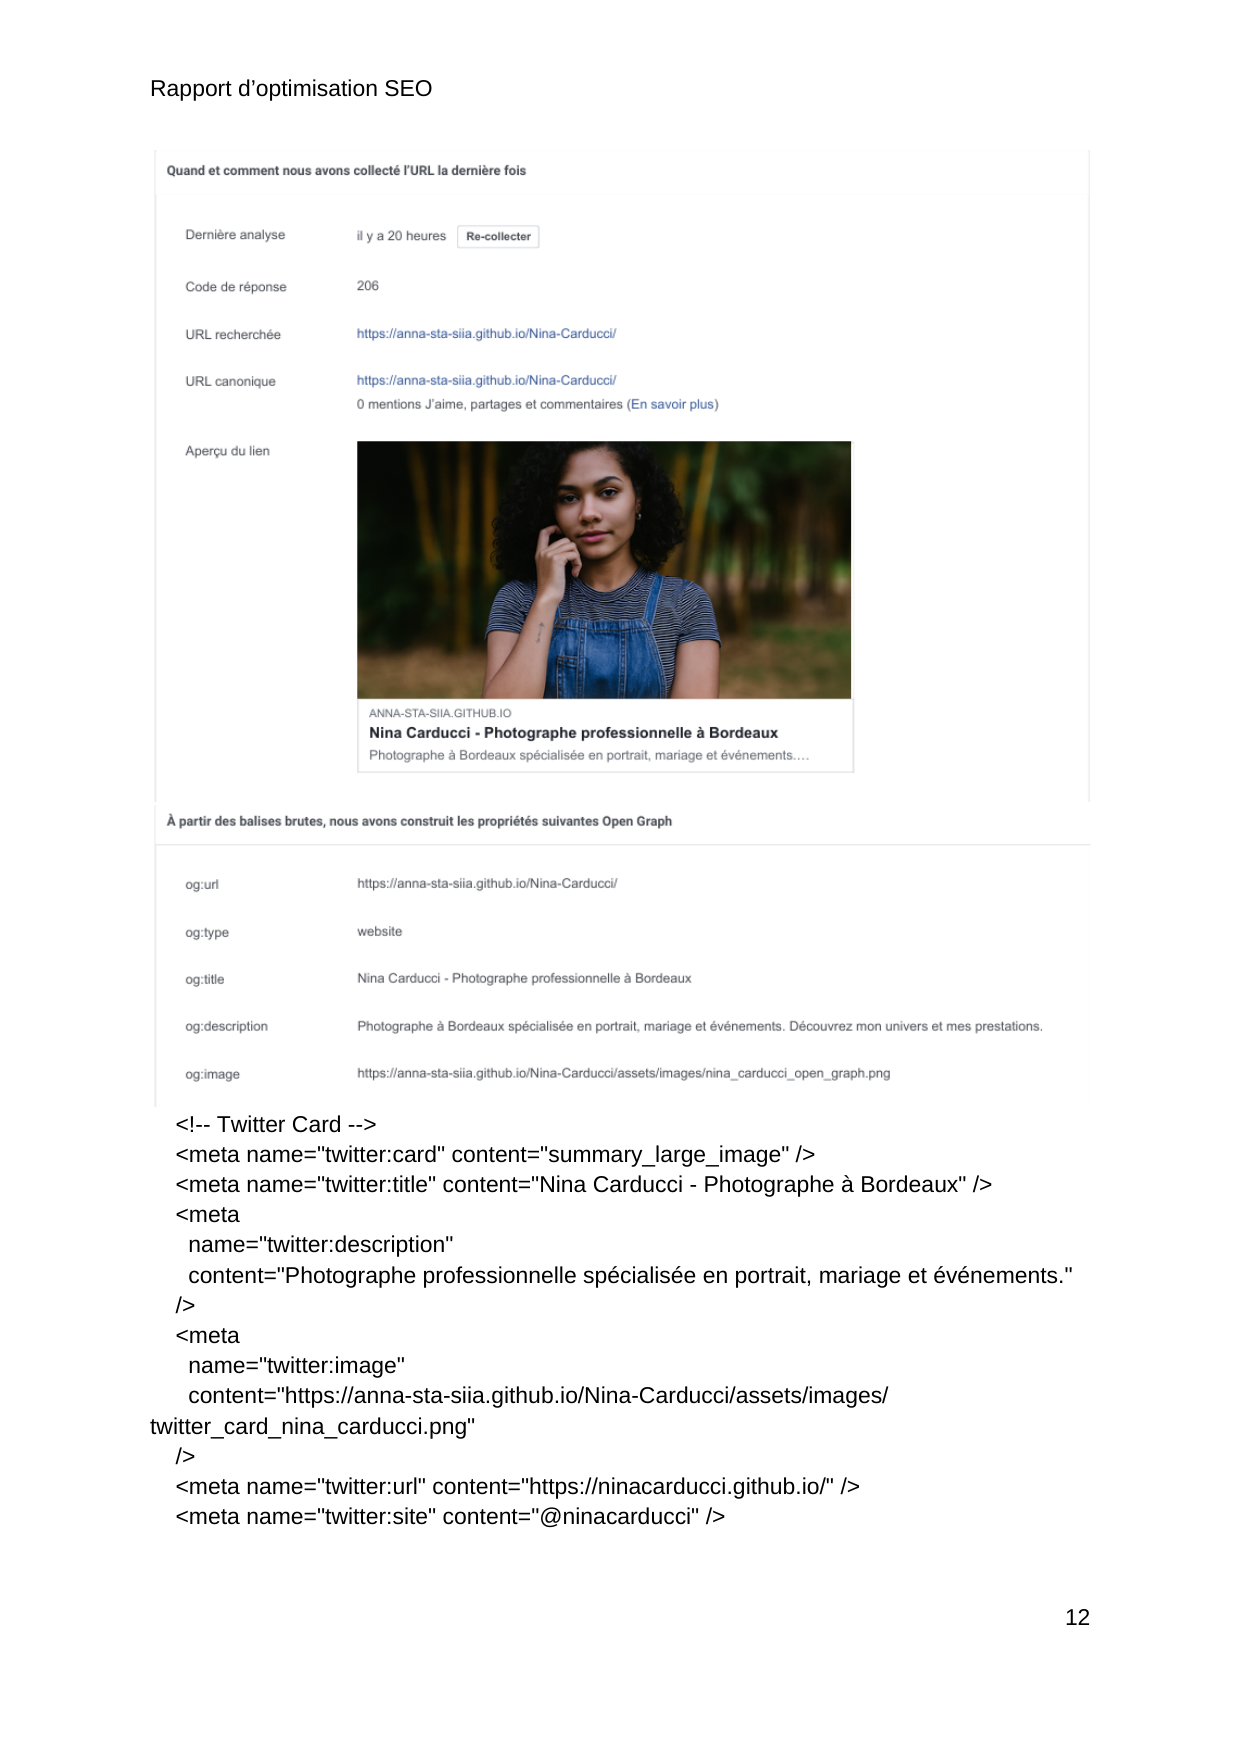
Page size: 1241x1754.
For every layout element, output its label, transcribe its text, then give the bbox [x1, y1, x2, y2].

text content="https://anna-sta-siia.github.io/Nina-Carducci/assets/images/twitter_card_nina_carducci.png" [150, 1382, 1090, 1439]
text /> [150, 1292, 1090, 1318]
text <meta [150, 1201, 1090, 1227]
text content="Photographe professionnelle spécialisée en portrait, mariage et événements." [150, 1262, 1090, 1288]
text <meta name="twitter:site" content="@ninacarducci" /> [150, 1503, 1090, 1529]
text name="twitter:image" [150, 1352, 1090, 1378]
text <meta name="twitter:title" content="Nina Carducci - Photographe à Bordeaux" /> [150, 1171, 1090, 1197]
text name="twitter:description" [150, 1231, 1090, 1258]
text <meta name="twitter:card" content="summary_large_image" /> [150, 1141, 1090, 1167]
text <!-- Twitter Card --> [150, 1111, 1090, 1137]
text /> [150, 1443, 1090, 1469]
text <meta name="twitter:url" content="https://ninacarducci.github.io/" /> [150, 1473, 1090, 1499]
text <meta [150, 1322, 1090, 1348]
